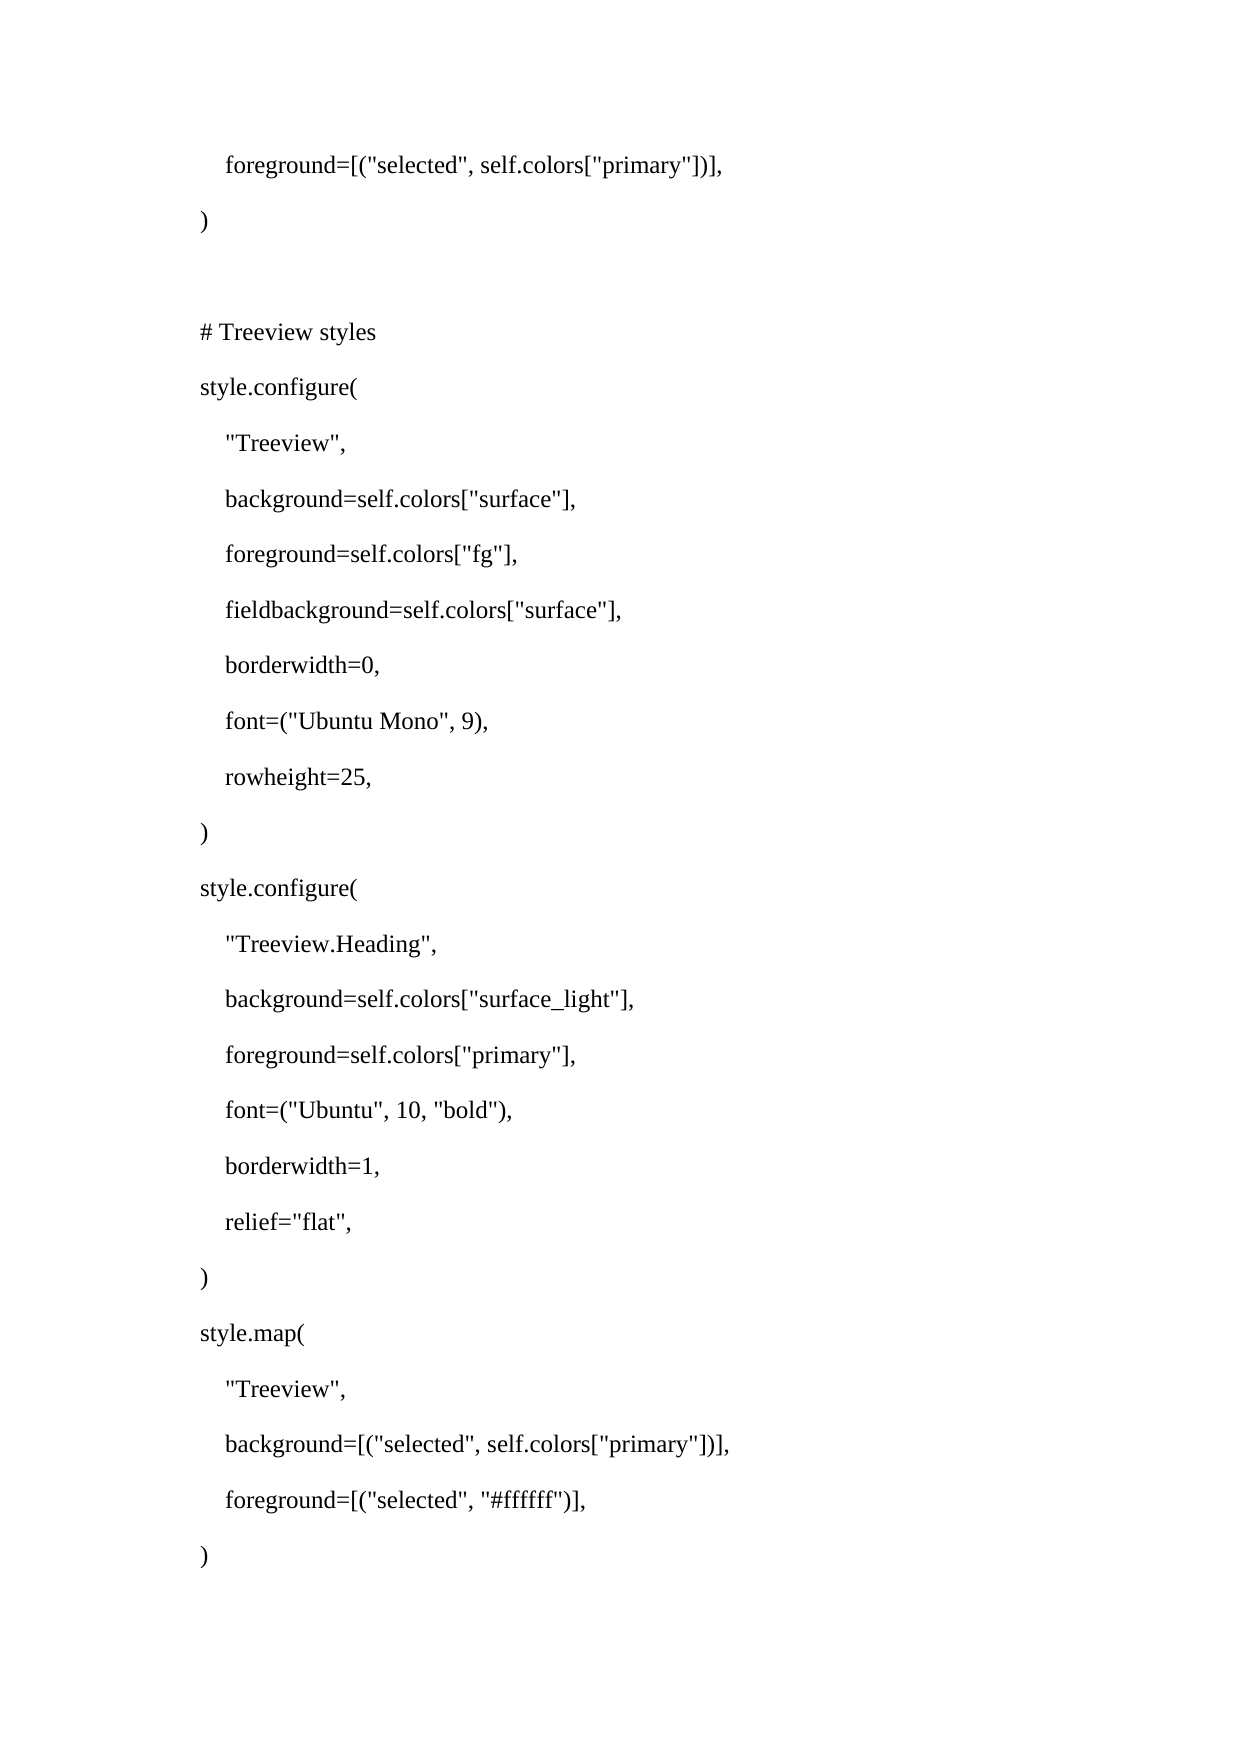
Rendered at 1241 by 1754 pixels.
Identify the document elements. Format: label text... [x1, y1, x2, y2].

text foreground=[("selected", self.colors["primary"])], [150, 150, 1091, 179]
text font=("Ubuntu", 10, "bold"), [150, 1096, 1091, 1124]
text ) [150, 1541, 1091, 1569]
text fieldbackground=self.colors["surface"], [150, 595, 1091, 624]
text borderwidth=1, [150, 1151, 1091, 1180]
text style.configure( [150, 873, 1091, 902]
text foreground=self.colors["fg"], [150, 539, 1091, 568]
text foreground=self.colors["primary"], [150, 1040, 1091, 1069]
text ) [150, 817, 1091, 846]
text foreground=[("selected", "#ffffff")], [150, 1485, 1091, 1514]
text "Treeview.Heading", [150, 929, 1091, 957]
text "Treeview", [150, 1374, 1091, 1402]
text ) [150, 1262, 1091, 1291]
text relief="flat", [150, 1207, 1091, 1236]
text rowheight=25, [150, 762, 1091, 791]
text background=self.colors["surface_light"], [150, 984, 1091, 1013]
text background=self.colors["surface"], [150, 484, 1091, 512]
text style.configure( [150, 372, 1091, 401]
text ) [150, 206, 1091, 234]
text "Treeview", [150, 428, 1091, 457]
text borderwidth=0, [150, 651, 1091, 679]
text style.map( [150, 1318, 1091, 1347]
text background=[("selected", self.colors["primary"])], [150, 1429, 1091, 1458]
text font=("Ubuntu Mono", 9), [150, 706, 1091, 735]
text # Treeview styles [150, 317, 1091, 346]
